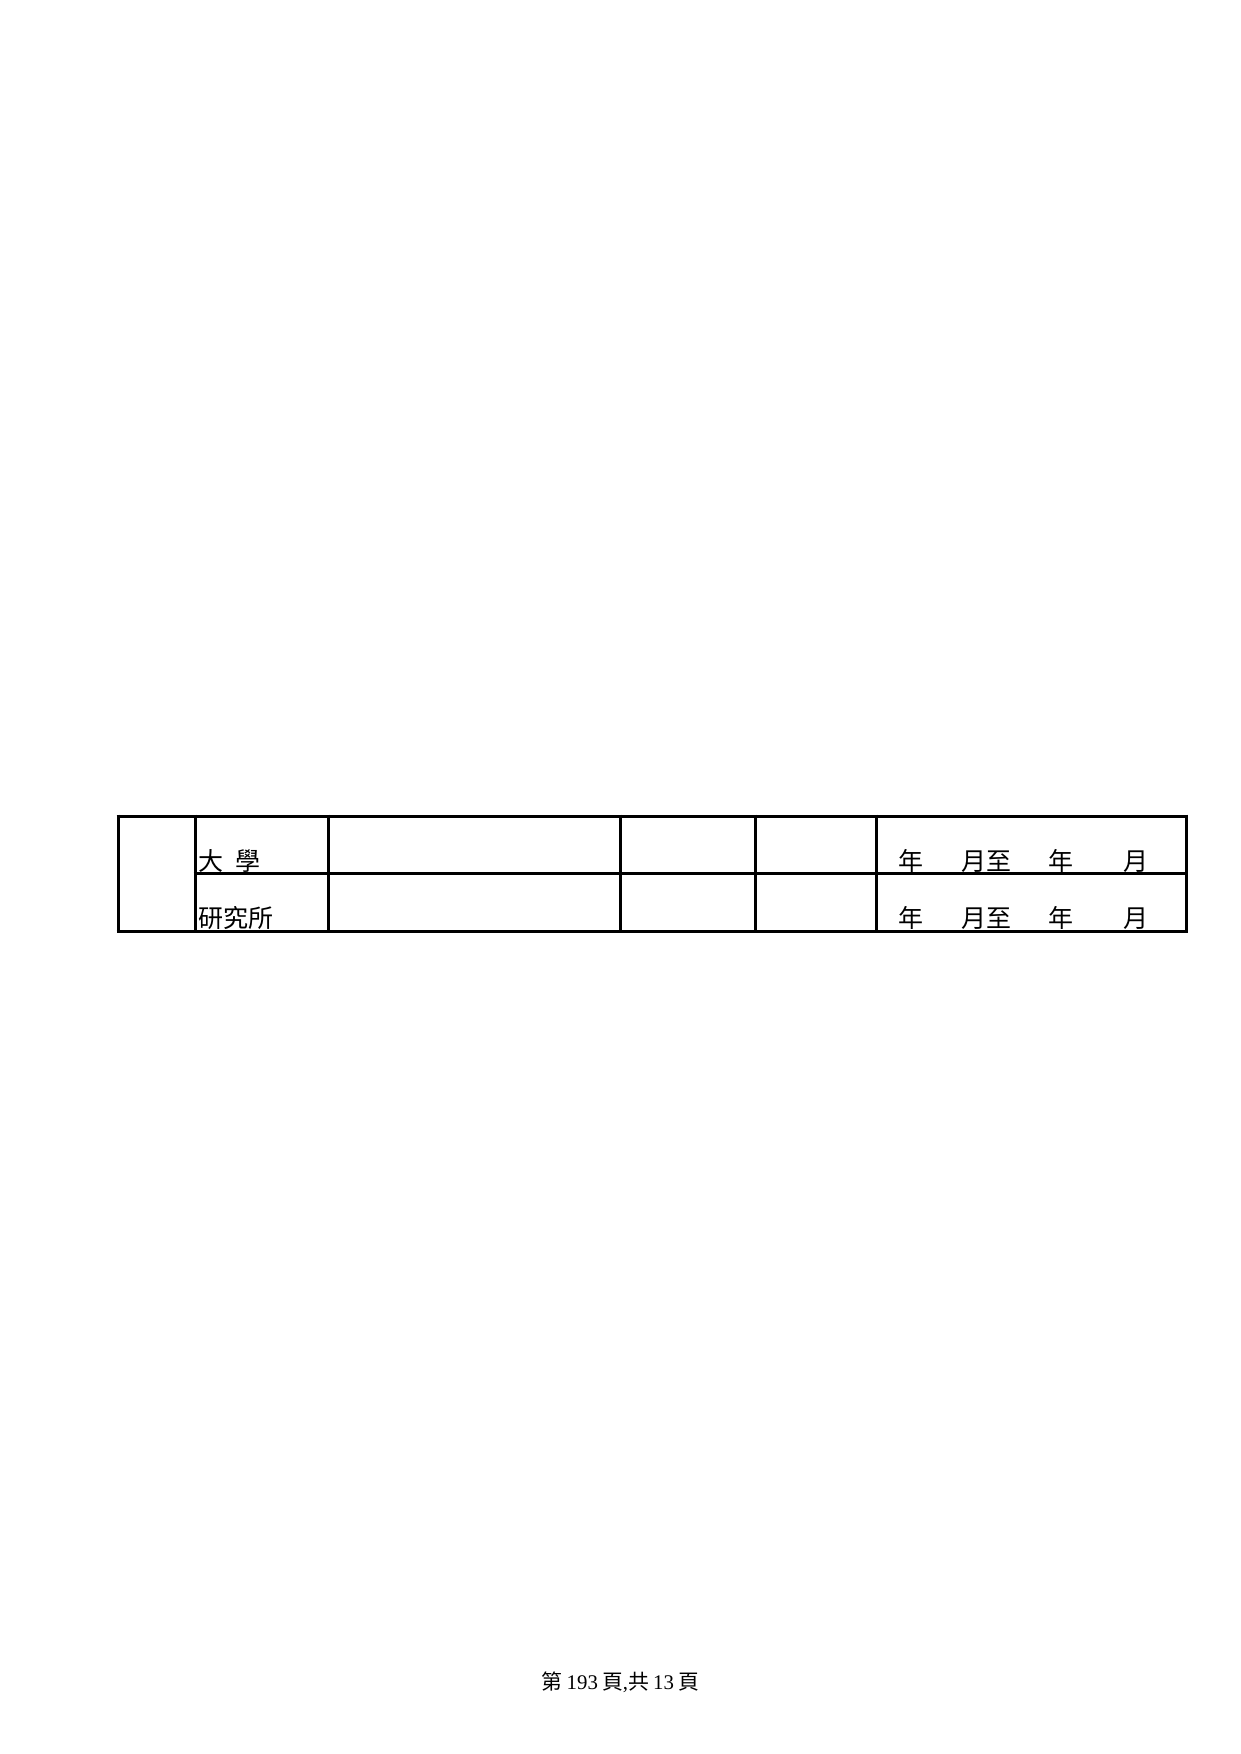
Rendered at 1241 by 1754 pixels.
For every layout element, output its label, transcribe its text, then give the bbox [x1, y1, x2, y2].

table_cell 研究所 [197, 875, 327, 930]
table_cell [622, 818, 754, 872]
table_cell 年 月至 年 月 [878, 875, 1185, 930]
table_cell 學 歷 [120, 818, 194, 930]
table_cell [757, 875, 875, 930]
table_cell [757, 818, 875, 872]
table_cell [622, 875, 754, 930]
table_cell 大 學 [197, 818, 327, 872]
table_cell 年 月至 年 月 [878, 818, 1185, 872]
table_cell [330, 875, 619, 930]
table_cell [330, 818, 619, 872]
